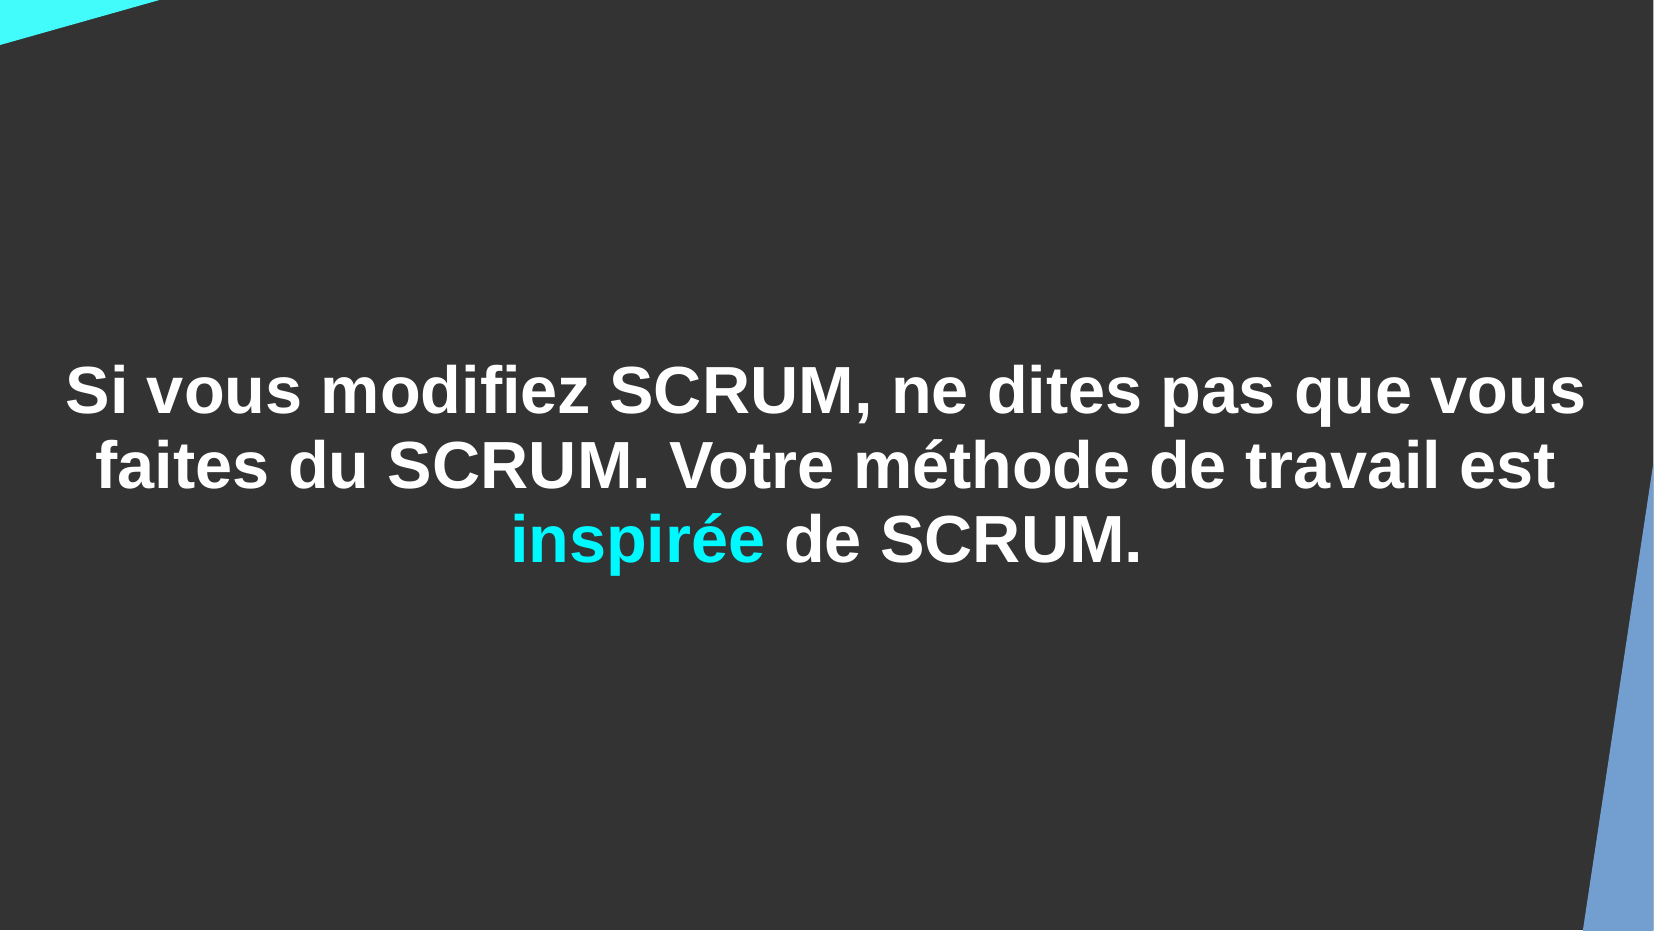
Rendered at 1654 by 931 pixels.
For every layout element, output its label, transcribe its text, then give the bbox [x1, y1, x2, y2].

title Si vous modifiez SCRUM, ne dites pas que vous faites du SCRUM. Votre méthode de travail est inspirée de SCRUM. [31, 352, 1622, 578]
text_box [1582, 458, 1654, 931]
text_box [0, 0, 160, 46]
